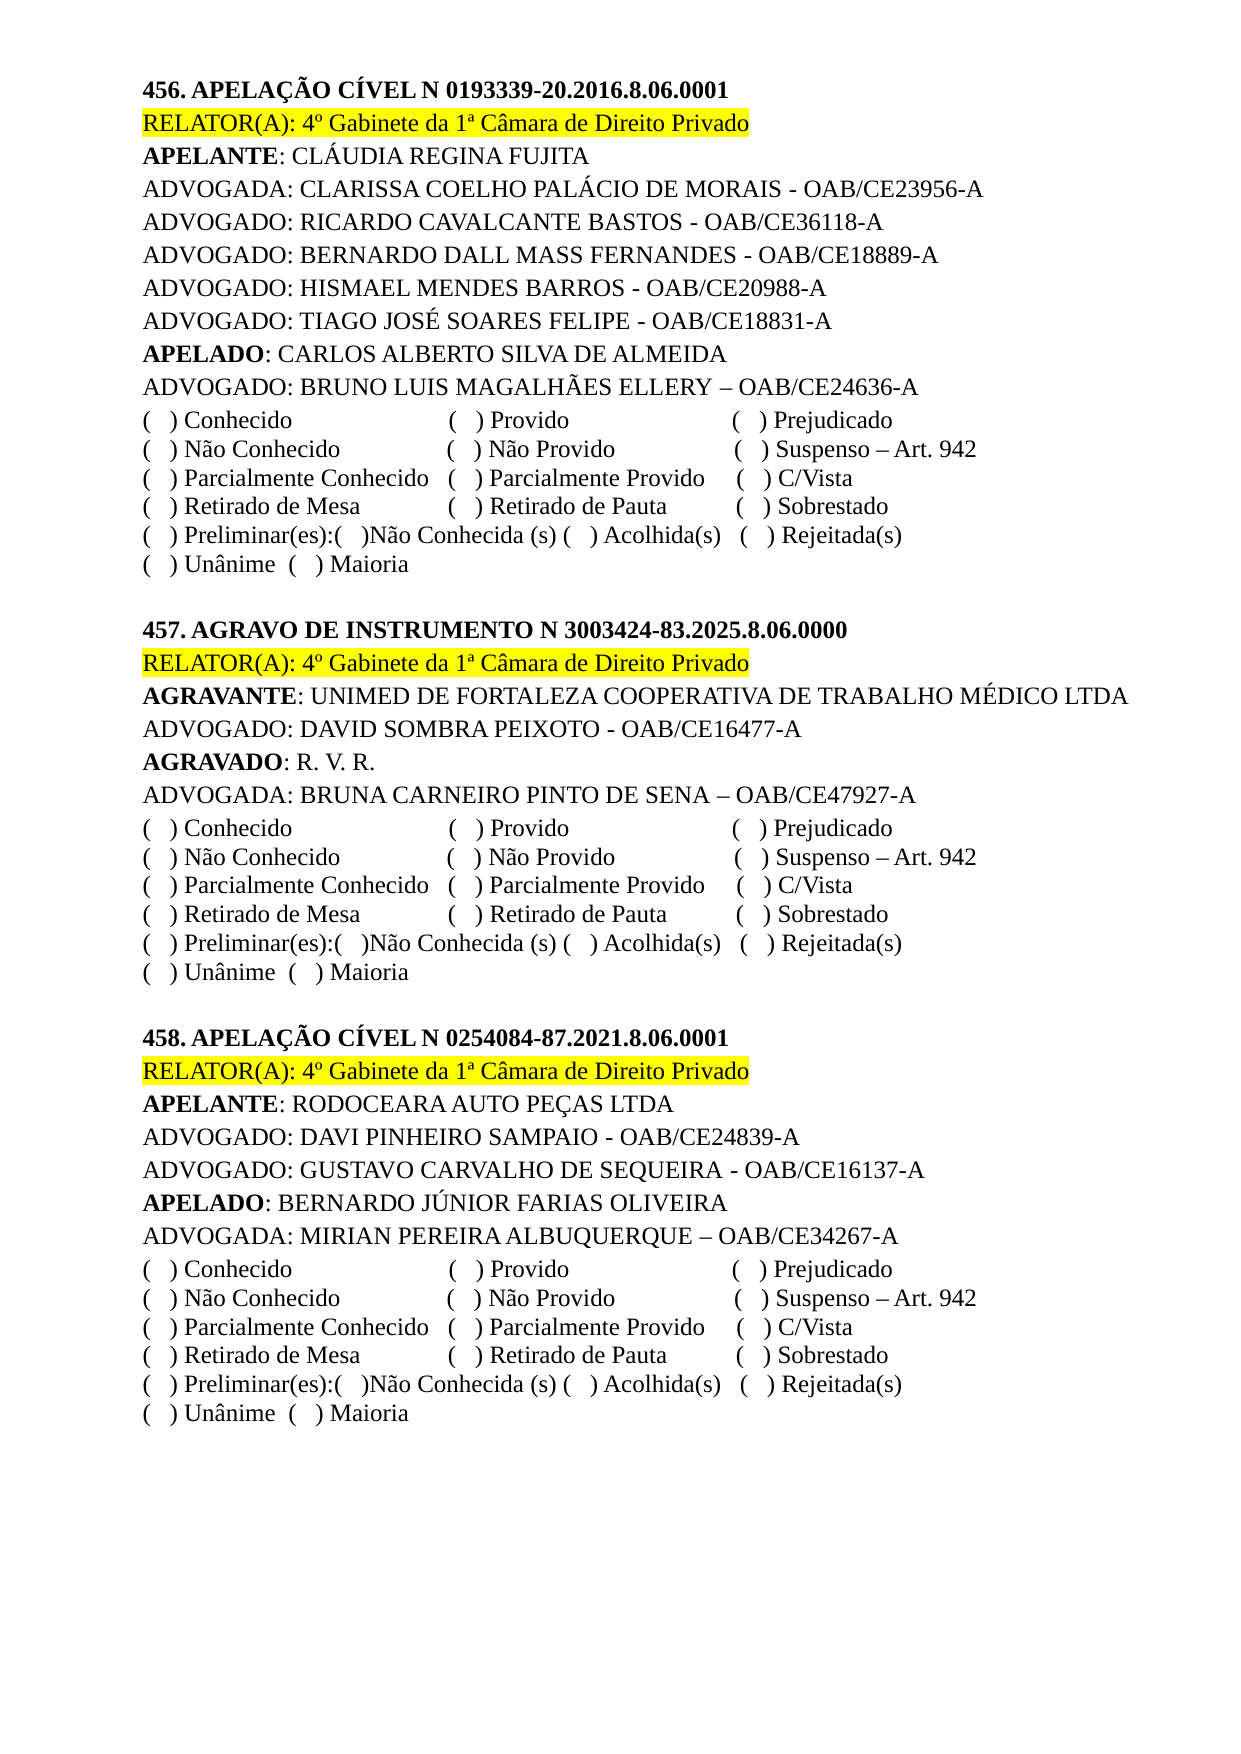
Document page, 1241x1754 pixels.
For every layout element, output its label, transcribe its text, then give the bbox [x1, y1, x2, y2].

text ( ) Preliminar(es):( )Não Conhecida (s) ( ) Acolhida(s) ( ) Rejeitada(s) [142, 1369, 1158, 1398]
text ( ) Conhecido ( ) Provido ( ) Prejudicado [142, 405, 1141, 434]
text ( ) Não Conhecido ( ) Não Provido ( ) Suspenso – Art. 942 [142, 842, 1158, 871]
text ( ) Não Conhecido ( ) Não Provido ( ) Suspenso – Art. 942 [142, 1283, 1158, 1312]
text ( ) Parcialmente Conhecido ( ) Parcialmente Provido ( ) C/Vista [142, 871, 1158, 899]
text 456. APELAÇÃO CÍVEL N 0193339-20.2016.8.06.0001 RELATOR(A): 4º Gabinete da 1ª Câmara de Direito Privado APELANTE: CLÁUDIA REGINA FUJITA ADVOGADA: CLARISSA COELHO PALÁCIO DE MORAIS - OAB/CE23956-A ADVOGADO: RICARDO CAVALCANTE BASTOS - OAB/CE36118-A ADVOGADO: BERNARDO DALL MASS FERNANDES - OAB/CE18889-A ADVOGADO: HISMAEL MENDES BARROS - OAB/CE20988-A ADVOGADO: TIAGO JOSÉ SOARES FELIPE - OAB/CE18831-A APELADO: CARLOS ALBERTO SILVA DE ALMEIDA ADVOGADO: BRUNO LUIS MAGALHÃES ELLERY – OAB/CE24636-A [142, 75, 1141, 401]
text ( ) Não Conhecido ( ) Não Provido ( ) Suspenso – Art. 942 [142, 434, 1158, 463]
text ( ) Retirado de Mesa ( ) Retirado de Pauta ( ) Sobrestado [142, 491, 1158, 520]
text ( ) Conhecido ( ) Provido ( ) Prejudicado [142, 1254, 1141, 1283]
text ( ) Parcialmente Conhecido ( ) Parcialmente Provido ( ) C/Vista [142, 1312, 1158, 1340]
text ( ) Conhecido ( ) Provido ( ) Prejudicado [142, 813, 1141, 842]
text ( ) Parcialmente Conhecido ( ) Parcialmente Provido ( ) C/Vista [142, 463, 1158, 491]
text ( ) Unânime ( ) Maioria 457. AGRAVO DE INSTRUMENTO N 3003424-83.2025.8.06.0000 RELATOR(A): 4º Gabinete da 1ª Câmara de Direito Privado AGRAVANTE: UNIMED DE FORTALEZA COOPERATIVA DE TRABALHO MÉDICO LTDA ADVOGADO: DAVID SOMBRA PEIXOTO - OAB/CE16477-A AGRAVADO: R. V. R. ADVOGADA: BRUNA CARNEIRO PINTO DE SENA – OAB/CE47927-A [142, 549, 1141, 809]
text ( ) Unânime ( ) Maioria 458. APELAÇÃO CÍVEL N 0254084-87.2021.8.06.0001 RELATOR(A): 4º Gabinete da 1ª Câmara de Direito Privado APELANTE: RODOCEARA AUTO PEÇAS LTDA ADVOGADO: DAVI PINHEIRO SAMPAIO - OAB/CE24839-A ADVOGADO: GUSTAVO CARVALHO DE SEQUEIRA - OAB/CE16137-A APELADO: BERNARDO JÚNIOR FARIAS OLIVEIRA ADVOGADA: MIRIAN PEREIRA ALBUQUERQUE – OAB/CE34267-A [142, 957, 1141, 1250]
text ( ) Unânime ( ) Maioria [142, 1398, 1141, 1493]
text ( ) Retirado de Mesa ( ) Retirado de Pauta ( ) Sobrestado [142, 1340, 1158, 1369]
text ( ) Retirado de Mesa ( ) Retirado de Pauta ( ) Sobrestado [142, 899, 1158, 928]
text ( ) Preliminar(es):( )Não Conhecida (s) ( ) Acolhida(s) ( ) Rejeitada(s) [142, 928, 1158, 957]
text ( ) Preliminar(es):( )Não Conhecida (s) ( ) Acolhida(s) ( ) Rejeitada(s) [142, 520, 1158, 549]
